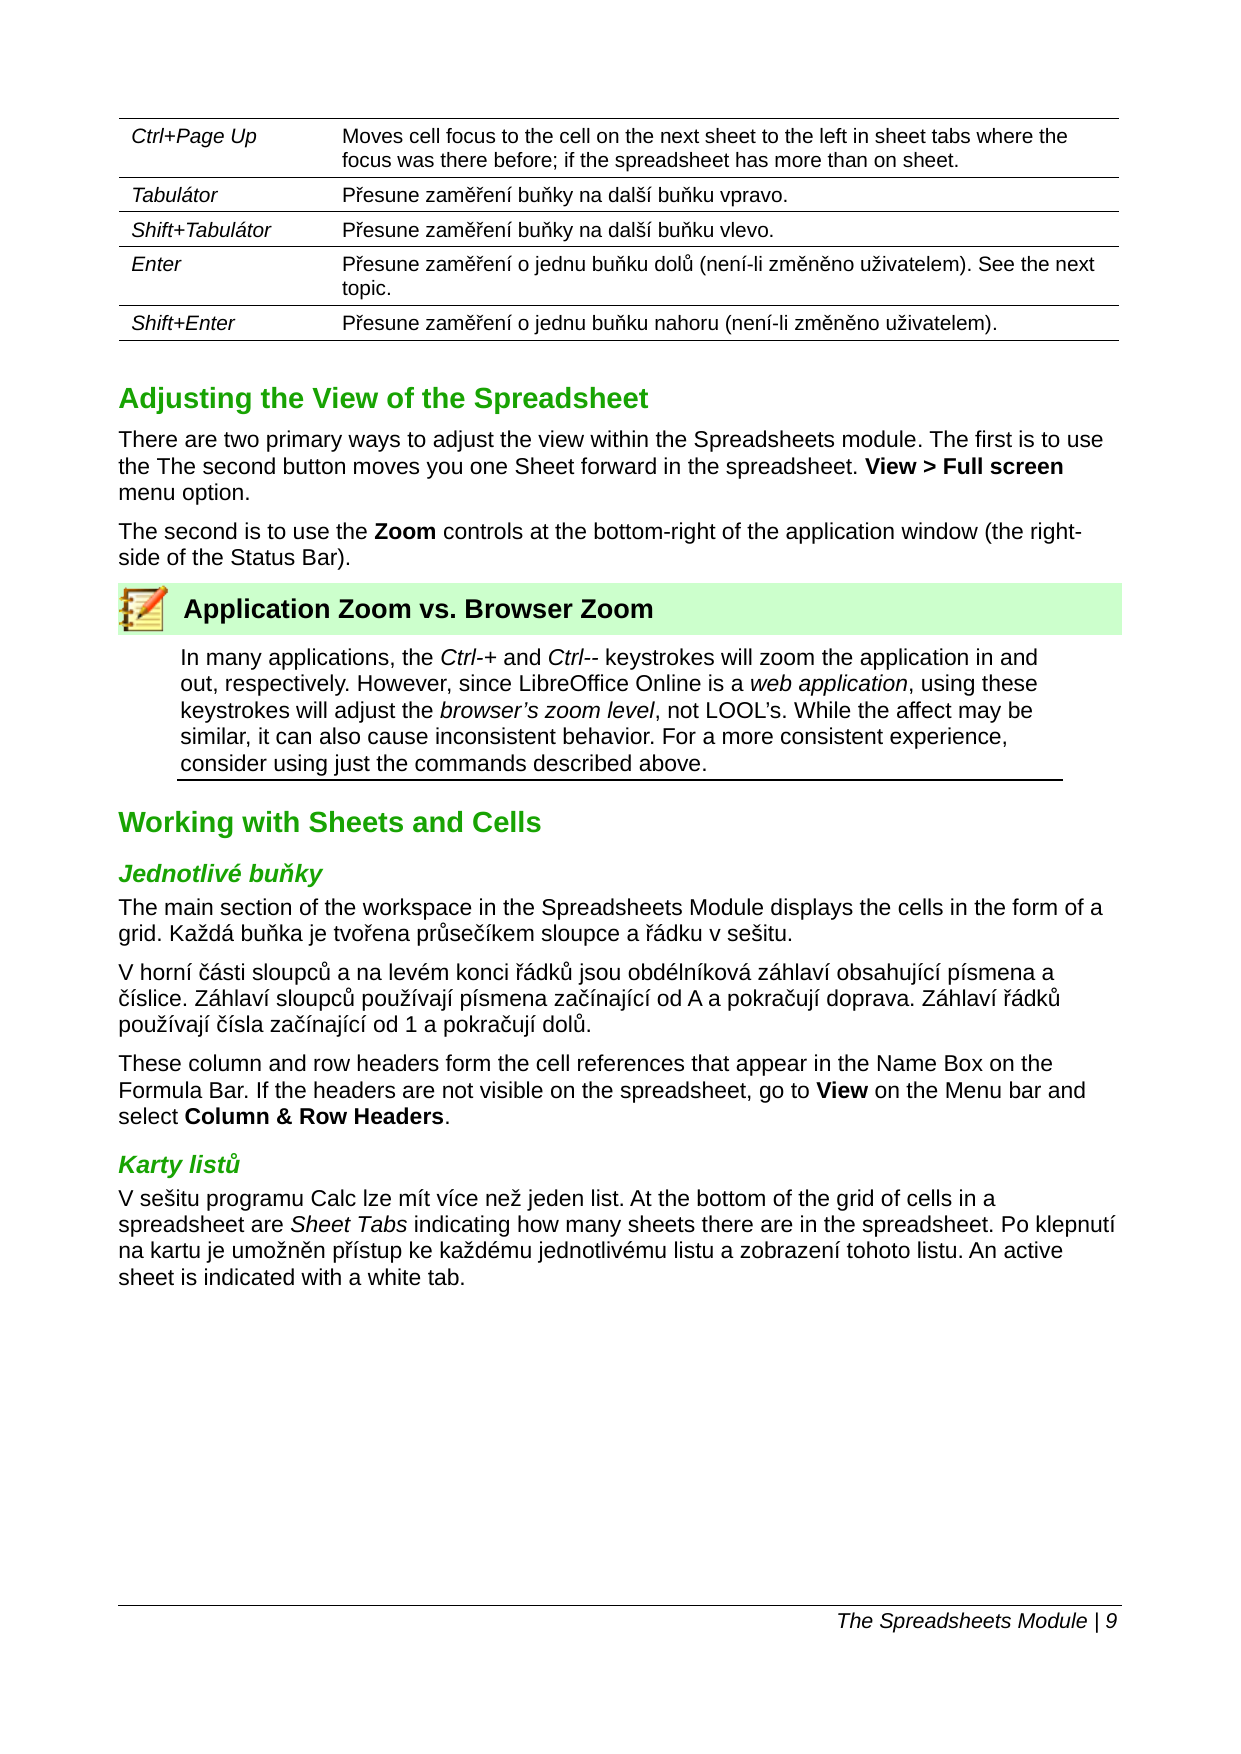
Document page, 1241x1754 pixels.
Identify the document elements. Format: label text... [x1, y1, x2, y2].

text These column and row headers form the cell references that appear in the Name Box on the Formula Bar. If the headers are not visible on the spreadsheet, go to View on the Menu bar and select Column & Row Headers. [118, 1050, 1122, 1129]
subtitle Working with Sheets and Cells [118, 804, 1122, 838]
text V sešitu programu Calc lze mít více než jeden list. At the bottom of the grid of cells in a spreadsheet are Sheet Tabs indicating how many sheets there are in the spreadsheet. Po klepnutí na kartu je umožněn přístup ke každému jednotlivému listu a zobrazení tohoto listu. An active sheet is indicated with a white tab. [118, 1184, 1122, 1290]
text The second is to use the Zoom controls at the bottom-right of the application window (the right-side of the Status Bar). [118, 518, 1122, 571]
text V horní části sloupců a na levém konci řádků jsou obdélníková záhlaví obsahující písmena a číslice. Záhlaví sloupců používají písmena začínající od A a pokračují doprava. Záhlaví řádků používají čísla začínající od 1 a pokračují dolů. [118, 959, 1122, 1038]
text There are two primary ways to adjust the view within the Spreadsheets module. The first is to use the The second button moves you one Sheet forward in the spreadsheet. View > Full screen menu option. [118, 426, 1122, 505]
subtitle Karty listů [118, 1150, 1122, 1179]
table_cell Přesune zaměření o jednu buňku dolů (není-li změněno uživatelem). See the next topic. [330, 247, 1119, 305]
text In many applications, the Ctrl-+ and Ctrl-- keystrokes will zoom the application in and out, respectively. However, since LibreOffice Online is a web application, using these keystrokes will adjust the browser’s zoom level, not LOOL’s. While the affect may be similar, it can also cause inconsistent behavior. For a more consistent experience, consider using just the commands described above. [177, 641, 1063, 779]
text The main section of the workspace in the Spreadsheets Module displays the cells in the form of a grid. Každá buňka je tvořena průsečíkem sloupce a řádku v sešitu. [118, 893, 1122, 946]
table_cell Přesune zaměření buňky na další buňku vlevo. [330, 212, 1119, 246]
table_cell Přesune zaměření buňky na další buňku vpravo. [330, 178, 1119, 211]
table_cell Shift+Tabulátor [119, 212, 330, 246]
table_cell Ctrl+Page Up [119, 119, 330, 177]
table_cell Shift+Enter [119, 306, 330, 339]
subtitle Adjusting the View of the Spreadsheet [118, 381, 1122, 414]
table_cell Tabulátor [119, 178, 330, 211]
picture [119, 584, 170, 635]
subtitle Jednotlivé buňky [118, 859, 1122, 887]
subtitle Application Zoom vs. Browser Zoom [118, 583, 1122, 635]
table_cell Enter [119, 247, 330, 305]
table_cell Přesune zaměření o jednu buňku nahoru (není-li změněno uživatelem). [330, 306, 1119, 339]
table_cell Moves cell focus to the cell on the next sheet to the left in sheet tabs where the focus was there before; if the spreadsheet has more than on sheet. [330, 119, 1119, 177]
